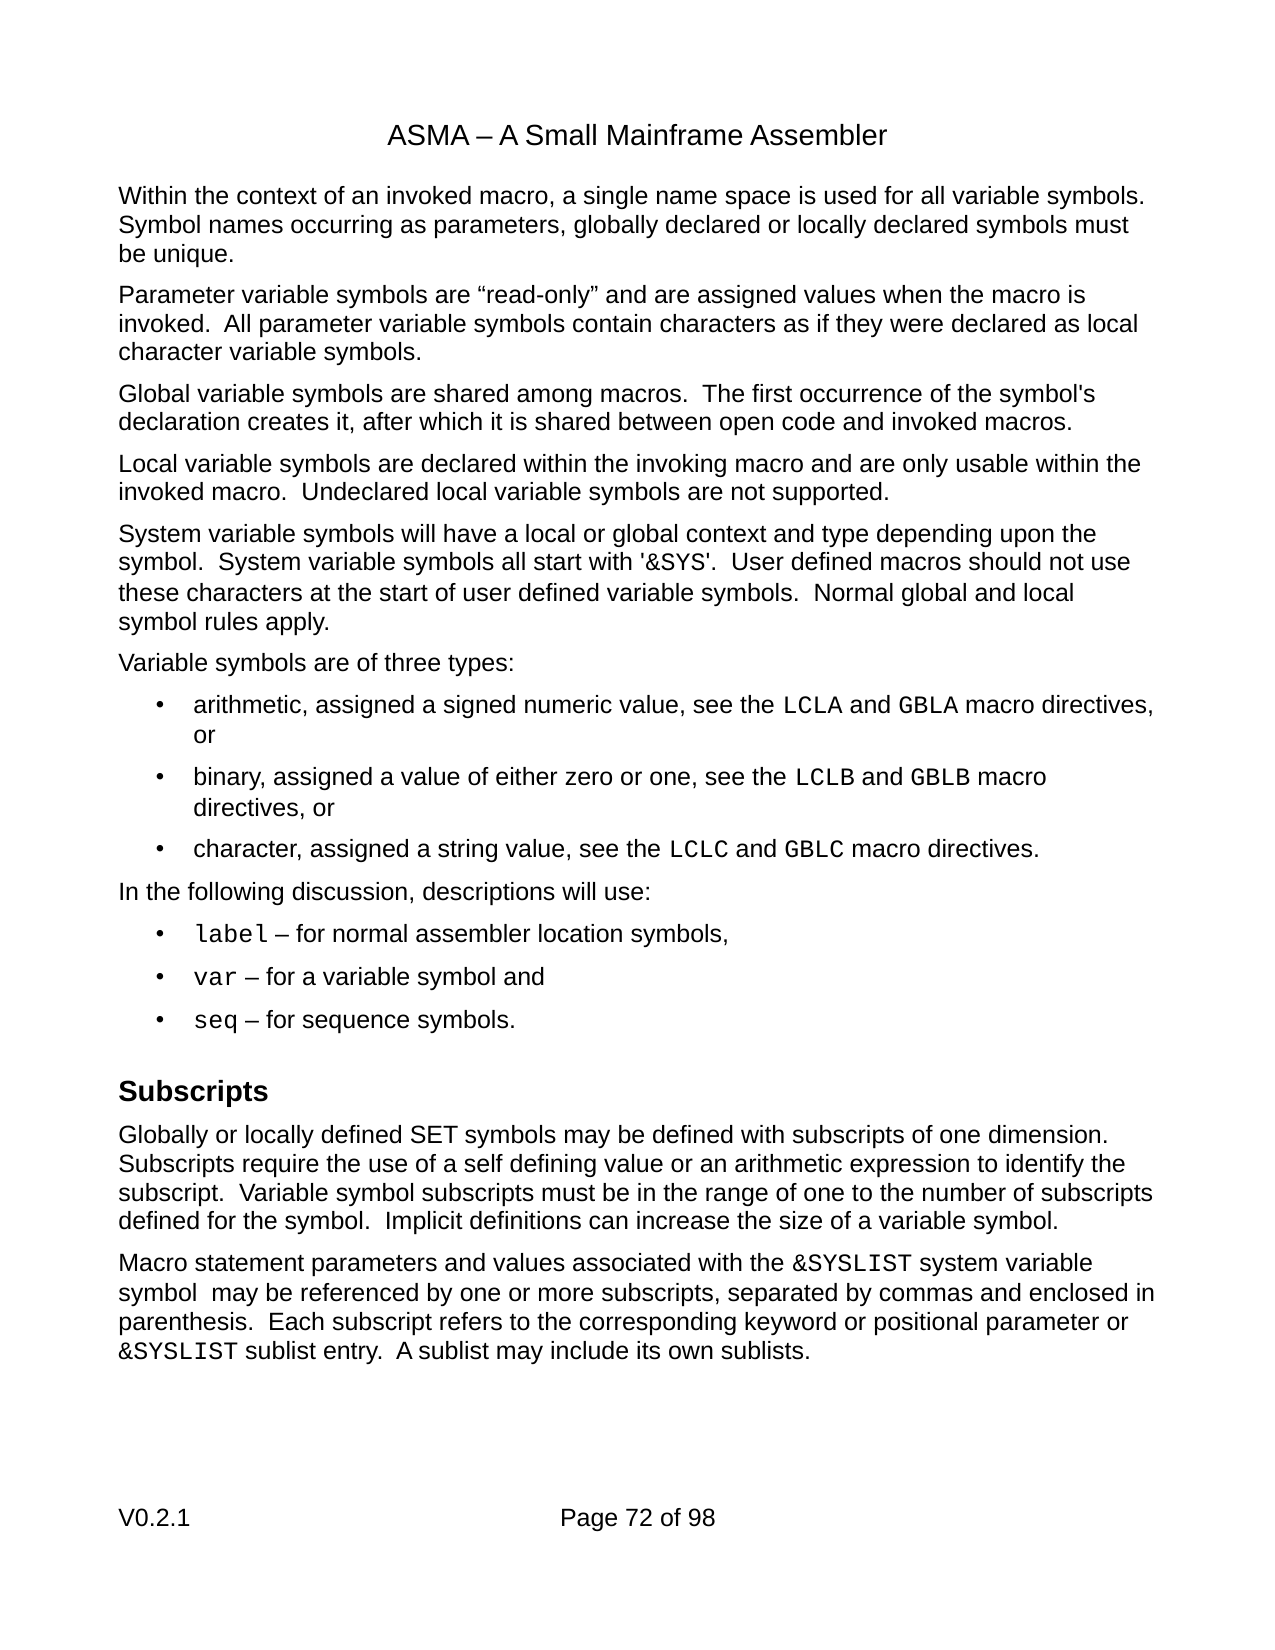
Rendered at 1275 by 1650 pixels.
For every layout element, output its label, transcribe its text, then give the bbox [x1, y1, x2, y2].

list var – for a variable symbol and [156, 962, 1157, 993]
text Globally or locally defined SET symbols may be defined with subscripts of one dimension. Subscripts require the use of a self defining value or an arithmetic expression to identify the subscript. Variable symbol subscripts must be in the range of one to the number of subscripts defined for the symbol. Implicit definitions can increase the size of a variable symbol. [118, 1120, 1157, 1235]
subtitle Subscripts [118, 1074, 1157, 1107]
list binary, assigned a value of either zero or one, see the LCLB and GBLB macro directives, or [156, 762, 1157, 821]
text Variable symbols are of three types: [118, 648, 1157, 677]
text Parameter variable symbols are “read-only” and are assigned values when the macro is invoked. All parameter variable symbols contain characters as if they were declared as local character variable symbols. [118, 280, 1157, 366]
list character, assigned a string value, see the LCLC and GBLC macro directives. [156, 834, 1157, 865]
list seq – for sequence symbols. [156, 1006, 1157, 1036]
text Within the context of an invoked macro, a single name space is used for all variable symbols. Symbol names occurring as parameters, globally declared or locally declared symbols must be unique. [118, 181, 1157, 267]
text Local variable symbols are declared within the invoking macro and are only usable within the invoked macro. Undeclared local variable symbols are not supported. [118, 449, 1157, 506]
list arithmetic, assigned a signed numeric value, see the LCLA and GBLA macro directives, or [156, 689, 1157, 749]
text Macro statement parameters and values associated with the &SYSLIST system variable symbol may be referenced by one or more subscripts, separated by commas and enclosed in parenthesis. Each subscript refers to the corresponding keyword or positional parameter or &SYSLIST sublist entry. A sublist may include its own sublists. [118, 1247, 1157, 1367]
text In the following discussion, descriptions will use: [118, 877, 1157, 906]
text Global variable symbols are shared among macros. The first occurrence of the symbol's declaration creates it, after which it is shared between open code and invoked macros. [118, 379, 1157, 436]
text System variable symbols will have a local or global context and type depending upon the symbol. System variable symbols all start with '&SYS'. User defined macros should not use these characters at the start of user defined variable symbols. Normal global and local symbol rules apply. [118, 519, 1157, 636]
list label – for normal assembler location symbols, [156, 919, 1157, 949]
